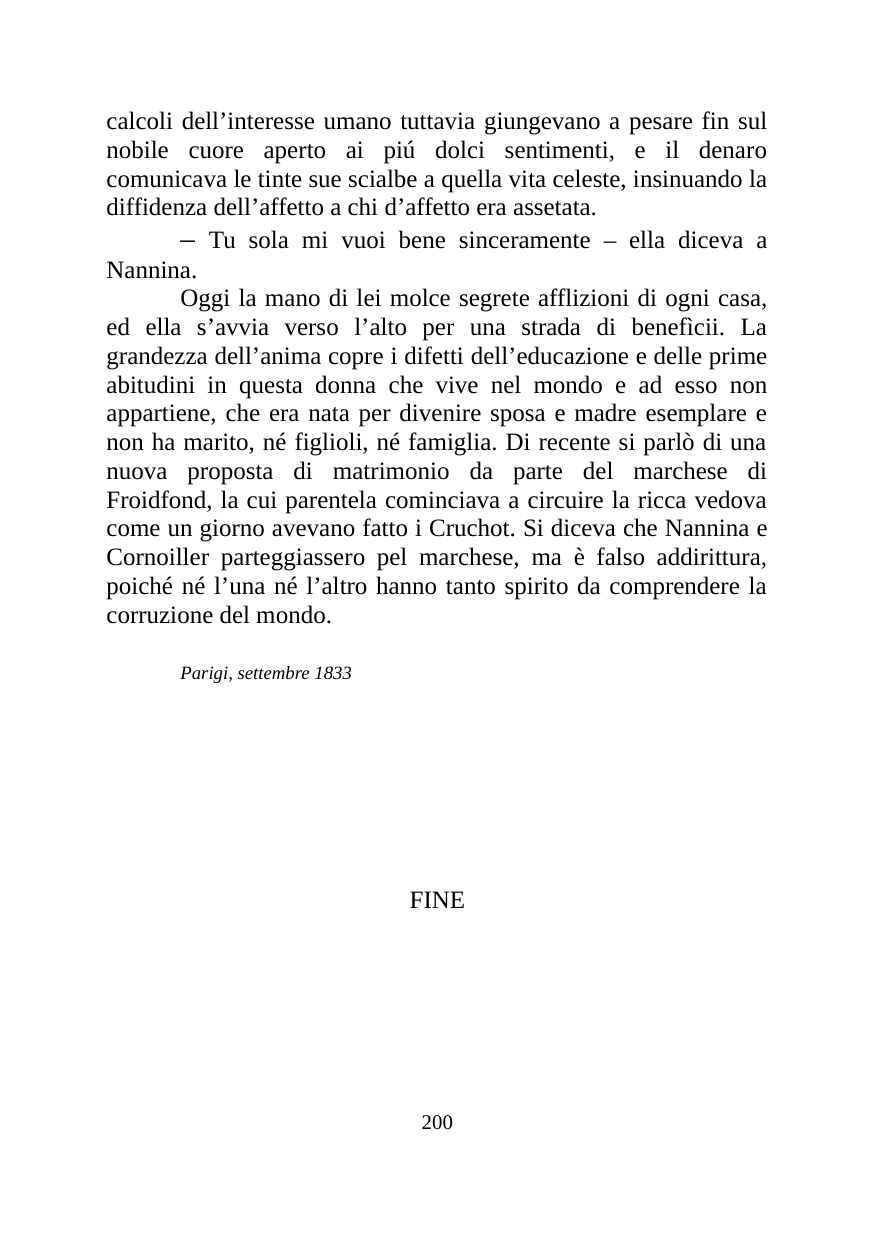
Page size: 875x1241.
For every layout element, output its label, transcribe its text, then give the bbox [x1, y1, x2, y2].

text – Tu sola mi vuoi bene sinceramente – ella diceva a Nannina. [106, 221, 768, 283]
text Oggi la mano di lei molce segrete afflizioni di ogni casa, ed ella s’avvia verso l’alto per una strada di benefìcii. La grandezza dell’anima copre i difetti dell’educazione e delle prime abitudini in questa donna che vive nel mondo e ad esso non appartiene, che era nata per divenire sposa e madre esemplare e non ha marito, né figlioli, né famiglia. Di recente si parlò di una nuova proposta di matrimonio da parte del marchese di Froidfond, la cui parentela cominciava a circuire la ricca vedova come un giorno avevano fatto i Cruchot. Si diceva che Nannina e Cornoiller parteggiassero pel marchese, ma è falso addirittura, poiché né l’una né l’altro hanno tanto spirito da comprendere la corruzione del mondo. [106, 283, 768, 628]
text Parigi, settembre 1833 [106, 662, 768, 684]
text calcoli dell’interesse umano tuttavia giungevano a pesare fin sul nobile cuore aperto ai piú dolci sentimenti, e il denaro comunicava le tinte sue scialbe a quella vita celeste, insinuando la diffidenza dell’affetto a chi d’affetto era assetata. [106, 106, 768, 221]
text FINE [106, 885, 768, 914]
